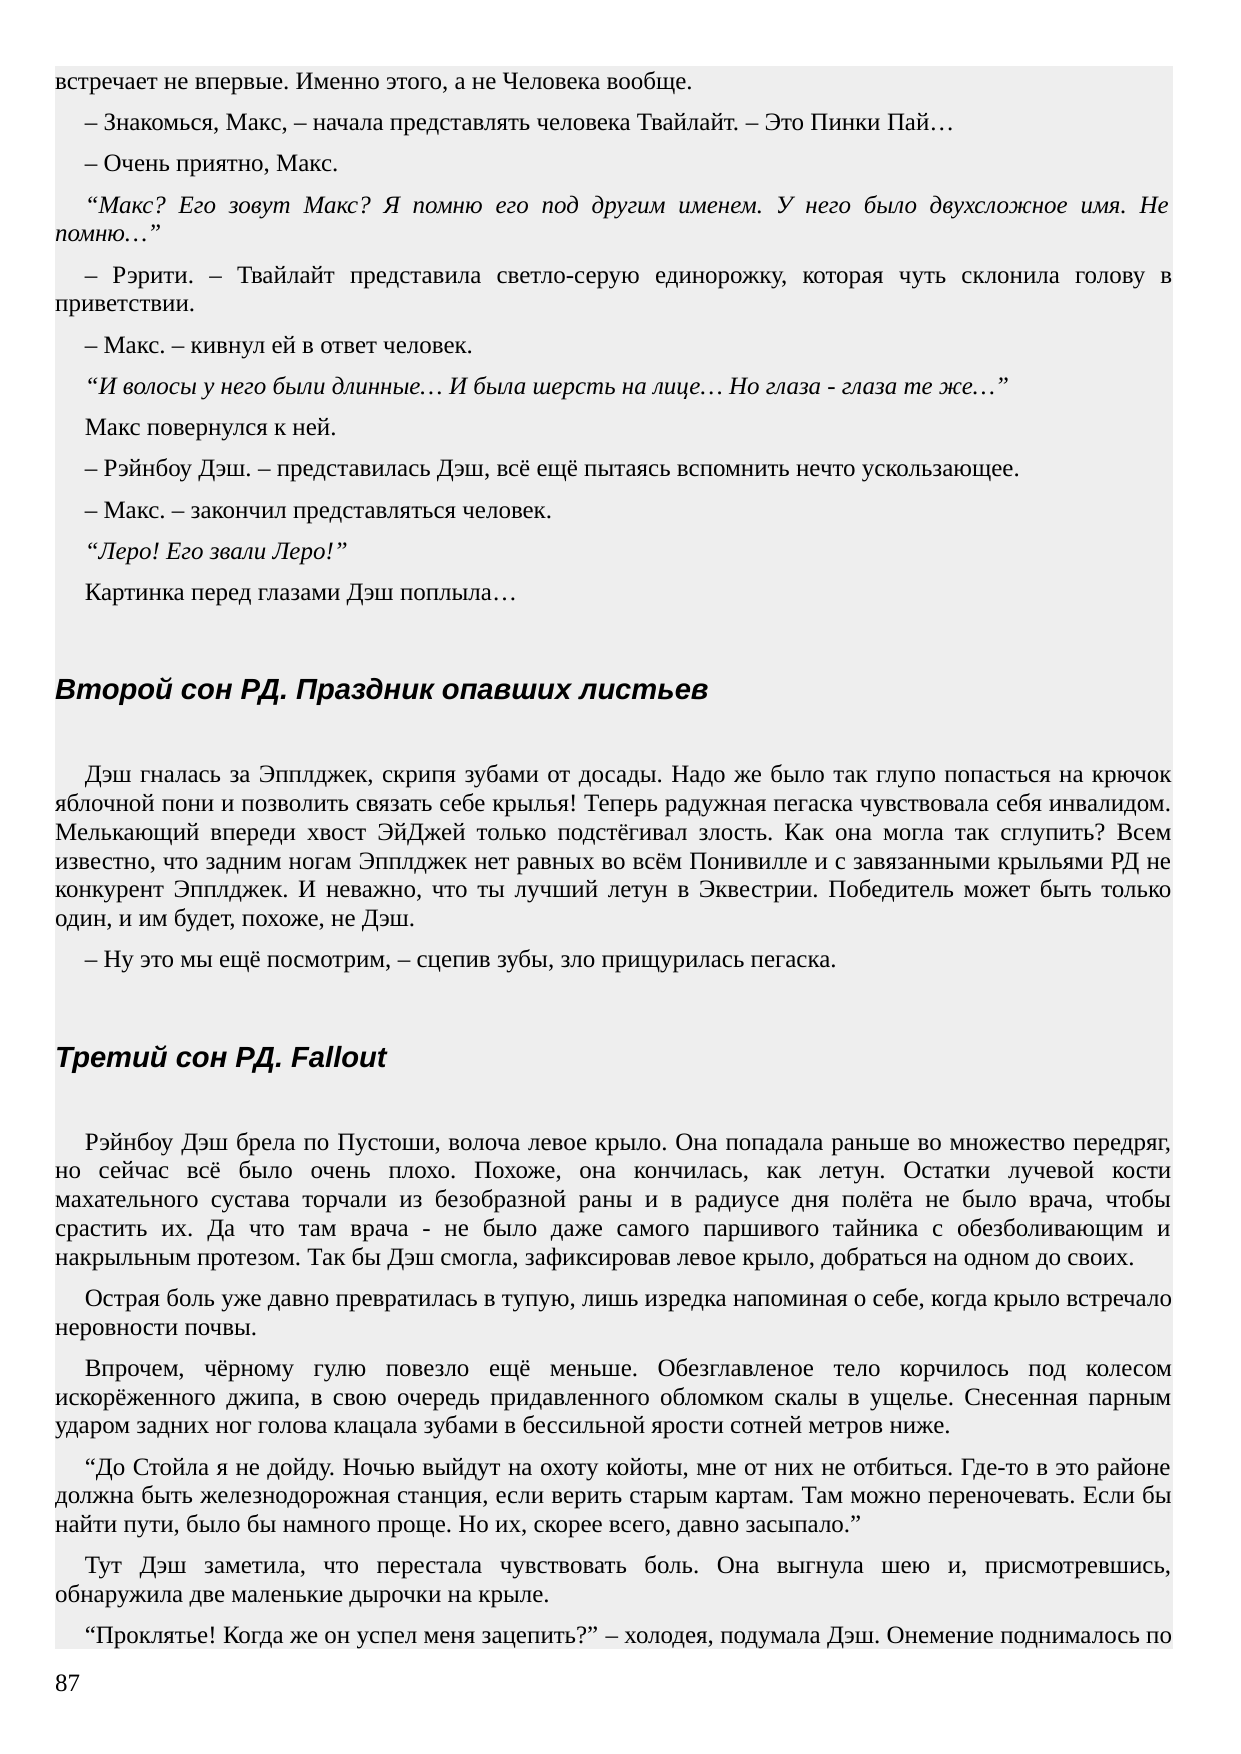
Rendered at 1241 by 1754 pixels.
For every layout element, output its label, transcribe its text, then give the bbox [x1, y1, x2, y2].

text Картинка перед глазами Дэш поплыла… [55, 577, 1173, 606]
subtitle Второй сон РД. Праздник опавших листьев [55, 672, 1173, 706]
text “Макс? Его зовут Макс? Я помню его под другим именем. У него было двухсложное имя. Не помню…” [55, 190, 1173, 247]
text – Рэйнбоу Дэш. – представилась Дэш, всё ещё пытаясь вспомнить нечто ускользающее. [55, 453, 1173, 482]
text Впрочем, чёрному гулю повезло ещё меньше. Обезглавленое тело корчилось под колесом искорёженного джипа, в свою очередь придавленного обломком скалы в ущелье. Снесенная парным ударом задних ног голова клацала зубами в бессильной ярости сотней метров ниже. [55, 1353, 1173, 1439]
text “До Стойла я не дойду. Ночью выйдут на охоту койоты, мне от них не отбиться. Где-то в это районе должна быть железнодорожная станция, если верить старым картам. Там можно переночевать. Если бы найти пути, было бы намного проще. Но их, скорее всего, давно засыпало.” [55, 1452, 1173, 1538]
text – Рэрити. – Твайлайт представила светло-серую единорожку, которая чуть склонила голову в приветствии. [55, 260, 1173, 317]
text “Леро! Его звали Леро!” [55, 536, 1173, 565]
text – Ну это мы ещё посмотрим, – сцепив зубы, зло прищурилась пегаска. [55, 944, 1173, 973]
text – Макс. – закончил представляться человек. [55, 495, 1173, 523]
text – Макс. – кивнул ей в ответ человек. [55, 330, 1173, 358]
text Рэйнбоу Дэш брела по Пустоши, волоча левое крыло. Она попадала раньше во множество передряг, но сейчас всё было очень плохо. Похоже, она кончилась, как летун. Остатки лучевой кости махательного сустава торчали из безобразной раны и в радиусе дня полёта не было врача, чтобы срастить их. Да что там врача - не было даже самого паршивого тайника с обезболивающим и накрыльным протезом. Так бы Дэш смогла, зафиксировав левое крыло, добраться на одном до своих. [55, 1127, 1173, 1271]
text “Проклятье! Когда же он успел меня зацепить?” – холодея, подумала Дэш. Онемение поднималось по [55, 1621, 1173, 1649]
text Острая боль уже давно превратилась в тупую, лишь изредка напоминая о себе, когда крыло встречало неровности почвы. [55, 1283, 1173, 1341]
text Макс повернулся к ней. [55, 412, 1173, 441]
text – Знакомься, Макс, – начала представлять человека Твайлайт. – Это Пинки Пай… [55, 107, 1173, 136]
text Дэш гналась за Эпплджек, скрипя зубами от досады. Надо же было так глупо попасться на крючок яблочной пони и позволить связать себе крылья! Теперь радужная пегаска чувствовала себя инвалидом. Мелькающий впереди хвост ЭйДжей только подстёгивал злость. Как она могла так сглупить? Всем известно, что задним ногам Эпплджек нет равных во всём Понивилле и с завязанными крыльями РД не конкурент Эпплджек. И неважно, что ты лучший летун в Эквестрии. Победитель может быть только один, и им будет, похоже, не Дэш. [55, 759, 1173, 932]
text – Очень приятно, Макс. [55, 148, 1173, 177]
text “И волосы у него были длинные… И была шерсть на лице… Но глаза - глаза те же…” [55, 371, 1173, 400]
text Тут Дэш заметила, что перестала чувствовать боль. Она выгнула шею и, присмотревшись, обнаружила две маленькие дырочки на крыле. [55, 1551, 1173, 1608]
text встречает не впервые. Именно этого, а не Человека вообще. [55, 66, 1173, 95]
subtitle Третий сон РД. Fallout [55, 1039, 1173, 1073]
